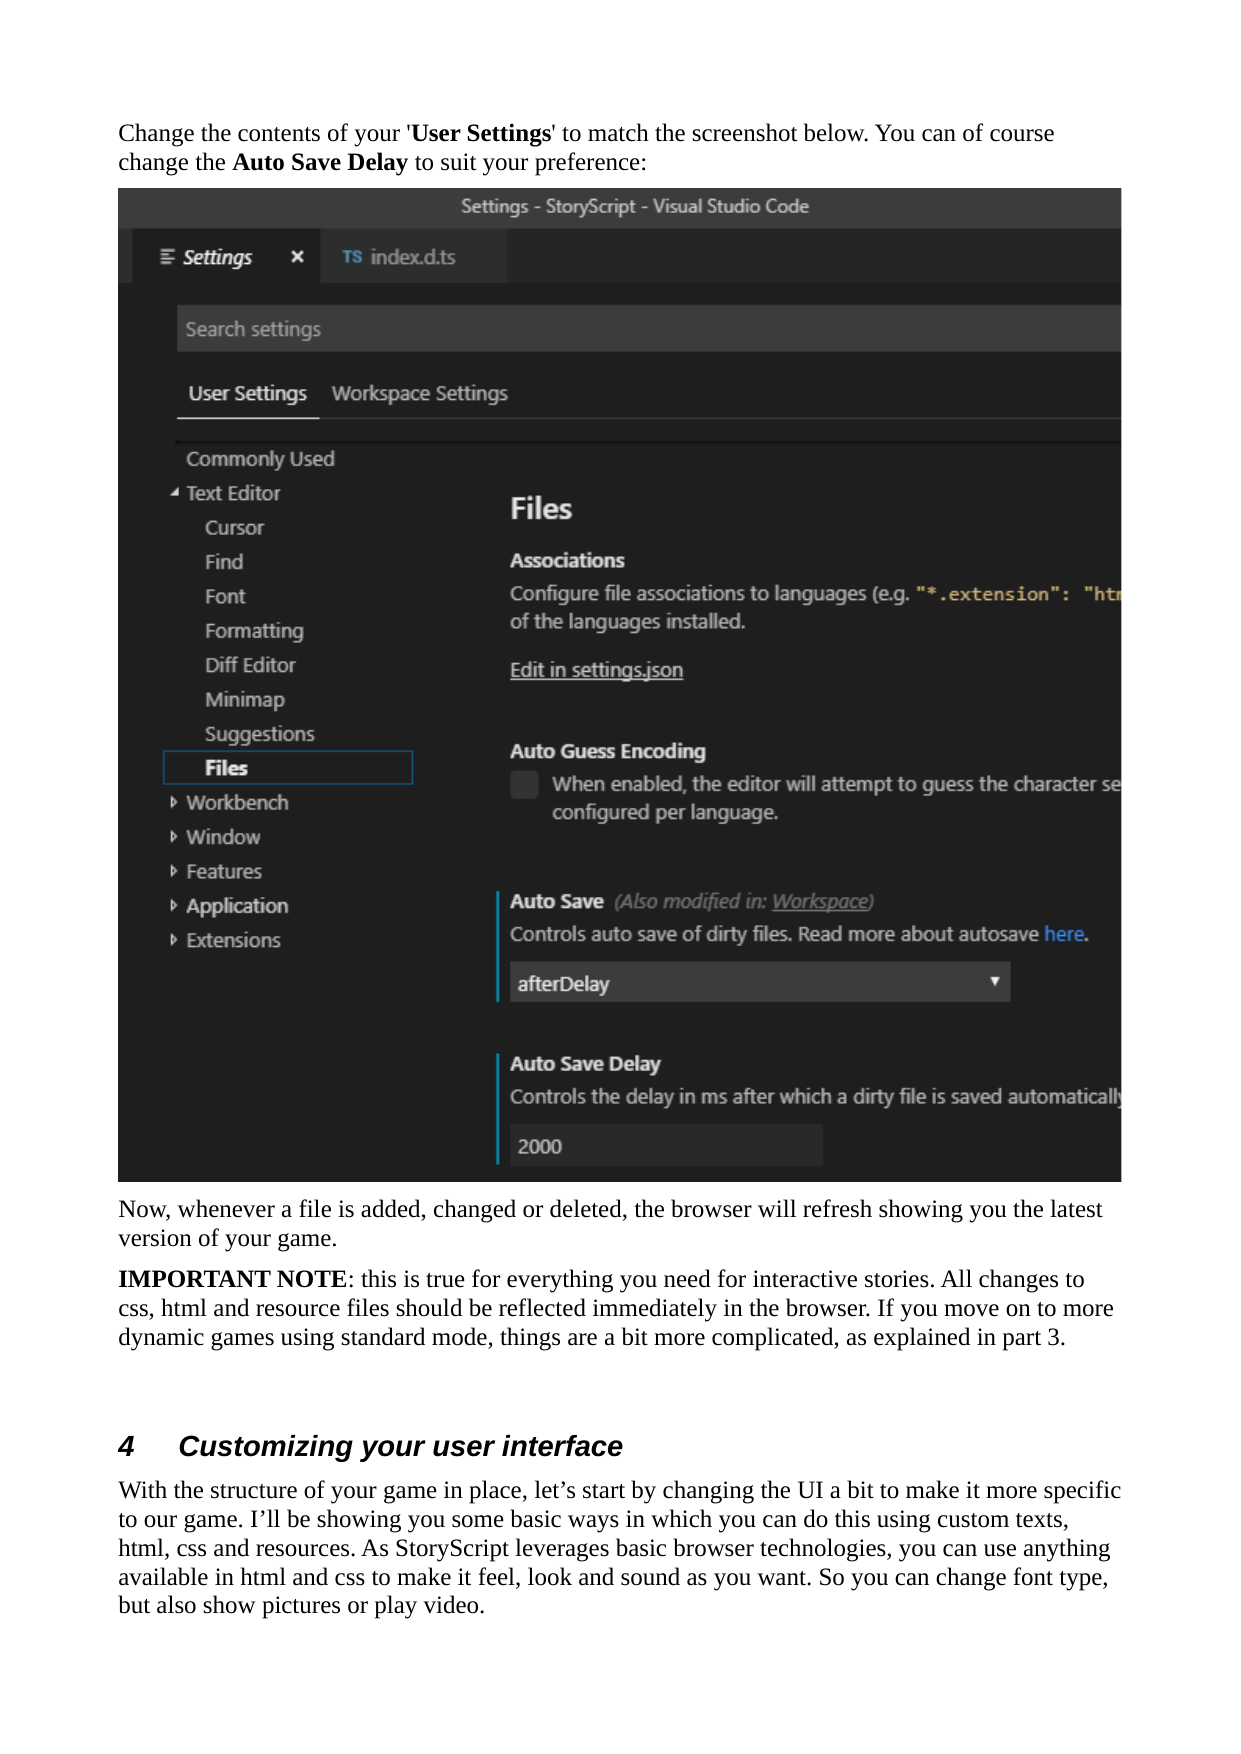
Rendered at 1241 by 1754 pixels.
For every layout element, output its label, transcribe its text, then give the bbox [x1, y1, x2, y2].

text Now, whenever a file is added, changed or deleted, the browser will refresh showing you the latest version of your game. [118, 1194, 1122, 1252]
subtitle Customizing your user interface [118, 1429, 1122, 1463]
text IMPORTANT NOTE: this is true for everything you need for interactive stories. All changes to css, html and resource files should be reflected immediately in the browser. If you move on to more dynamic games using standard mode, things are a bit more complicated, as explained in part 3. [118, 1264, 1122, 1351]
text Change the contents of your 'User Settings' to match the screenshot below. You can of course change the Auto Save Delay to suit your preference: [118, 118, 1122, 176]
text With the structure of your game in place, let’s start by changing the UI a bit to make it more specific to our game. I’ll be showing you some basic ways in which you can do this using custom texts, html, css and resources. As StoryScript leverages basic browser technologies, you can use anything available in html and css to make it feel, look and sound as you want. So you can change font type, but also show pictures or play video. [118, 1476, 1122, 1619]
